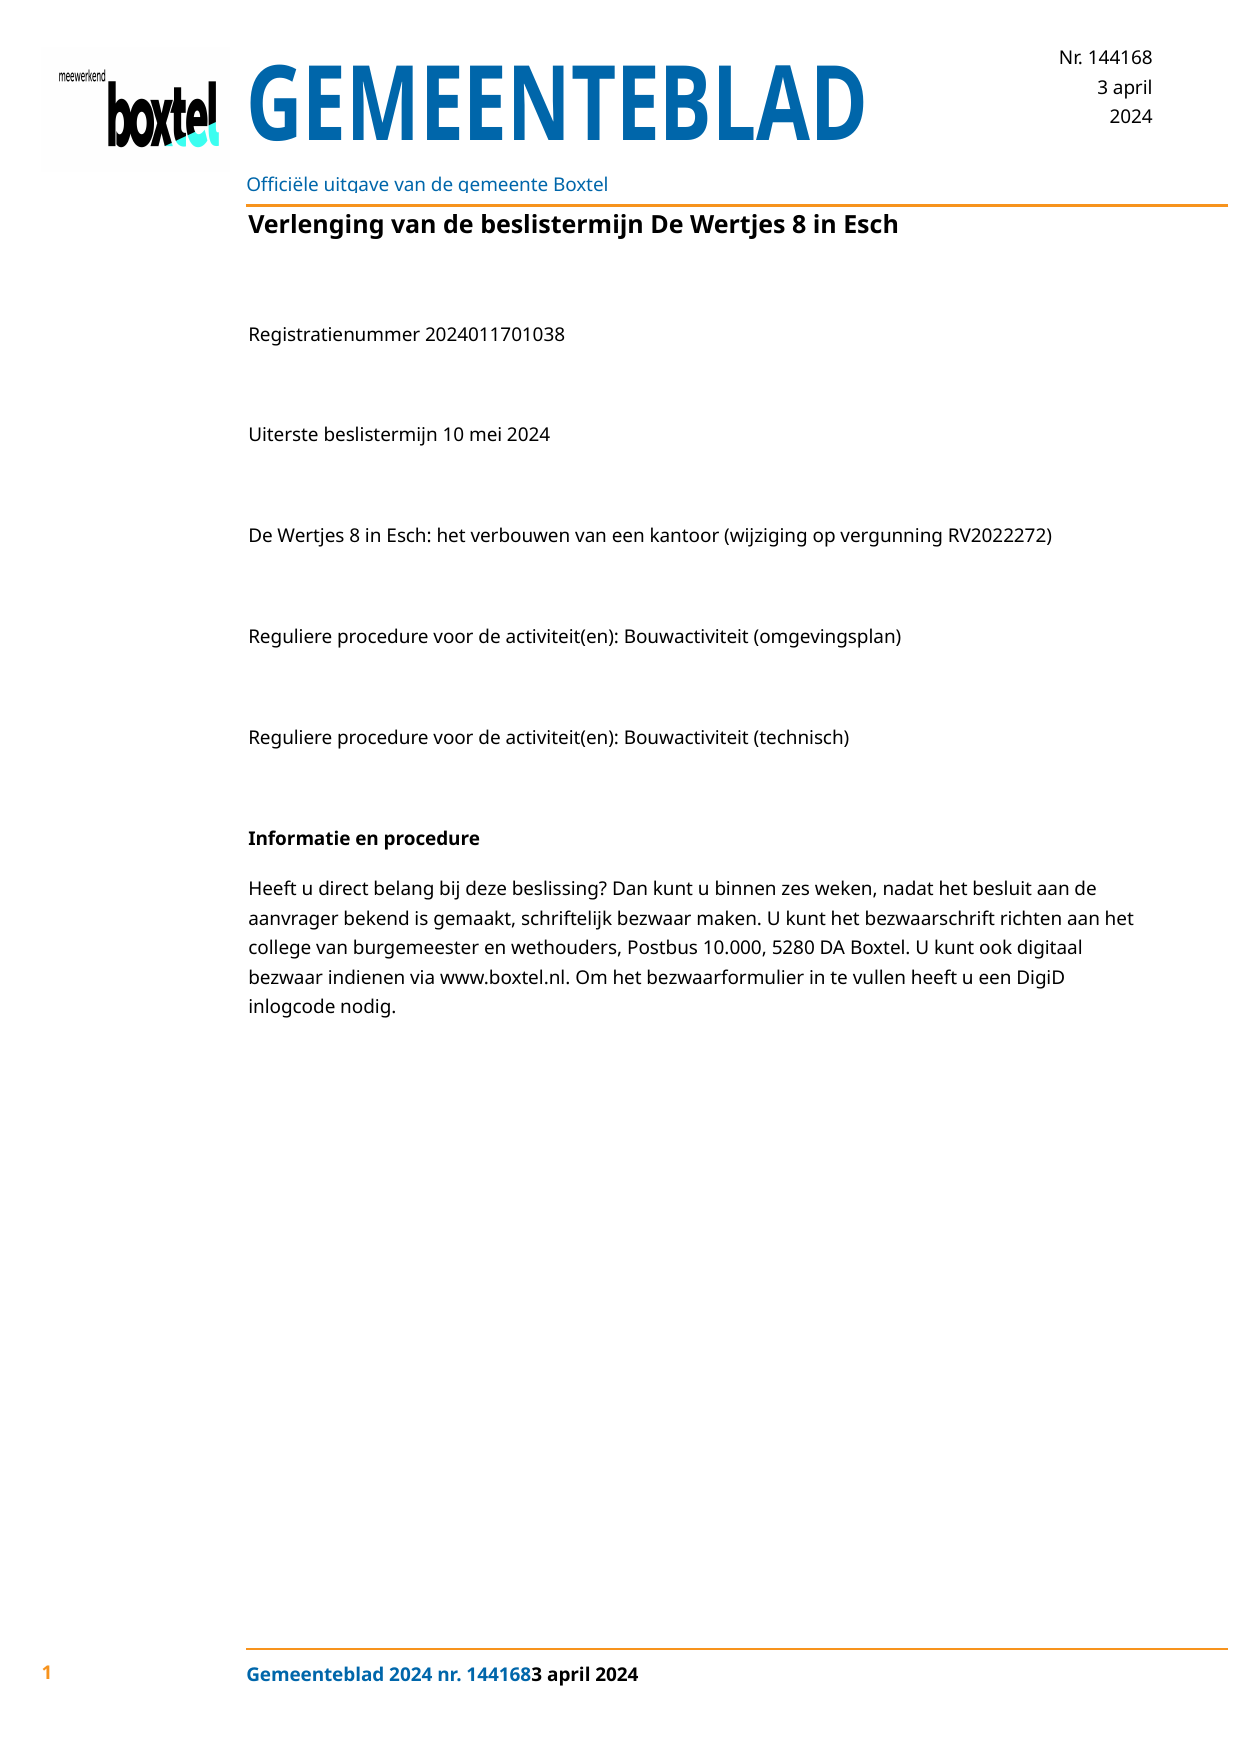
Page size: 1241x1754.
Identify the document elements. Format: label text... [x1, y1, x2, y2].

text Reguliere procedure voor de activiteit(en): Bouwactiviteit (technisch) [248, 724, 1152, 750]
text De Wertjes 8 in Esch: het verbouwen van een kantoor (wijziging op vergunning RV2022272) [248, 522, 1152, 548]
text Informatie en procedure [248, 825, 1152, 851]
text Reguliere procedure voor de activiteit(en): Bouwactiviteit (omgevingsplan) [248, 623, 1152, 649]
picture [41, 47, 231, 172]
text Heeft u direct belang bij deze beslissing? Dan kunt u binnen zes weken, nadat het besluit aan de aanvrager bekend is gemaakt, schriftelijk bezwaar maken. U kunt het bezwaarschrift richten aan het college van burgemeester en wethouders, Postbus 10.000, 5280 DA Boxtel. U kunt ook digitaal bezwaar indienen via www.boxtel.nl. Om het bezwaarformulier in te vullen heeft u een DigiD inlogcode nodig. [248, 875, 1152, 1019]
text Uiterste beslistermijn 10 mei 2024 [248, 422, 1152, 447]
text Verlenging van de beslistermijn De Wertjes 8 in Esch [248, 207, 1152, 241]
text Registratienummer 2024011701038 [248, 321, 1152, 346]
